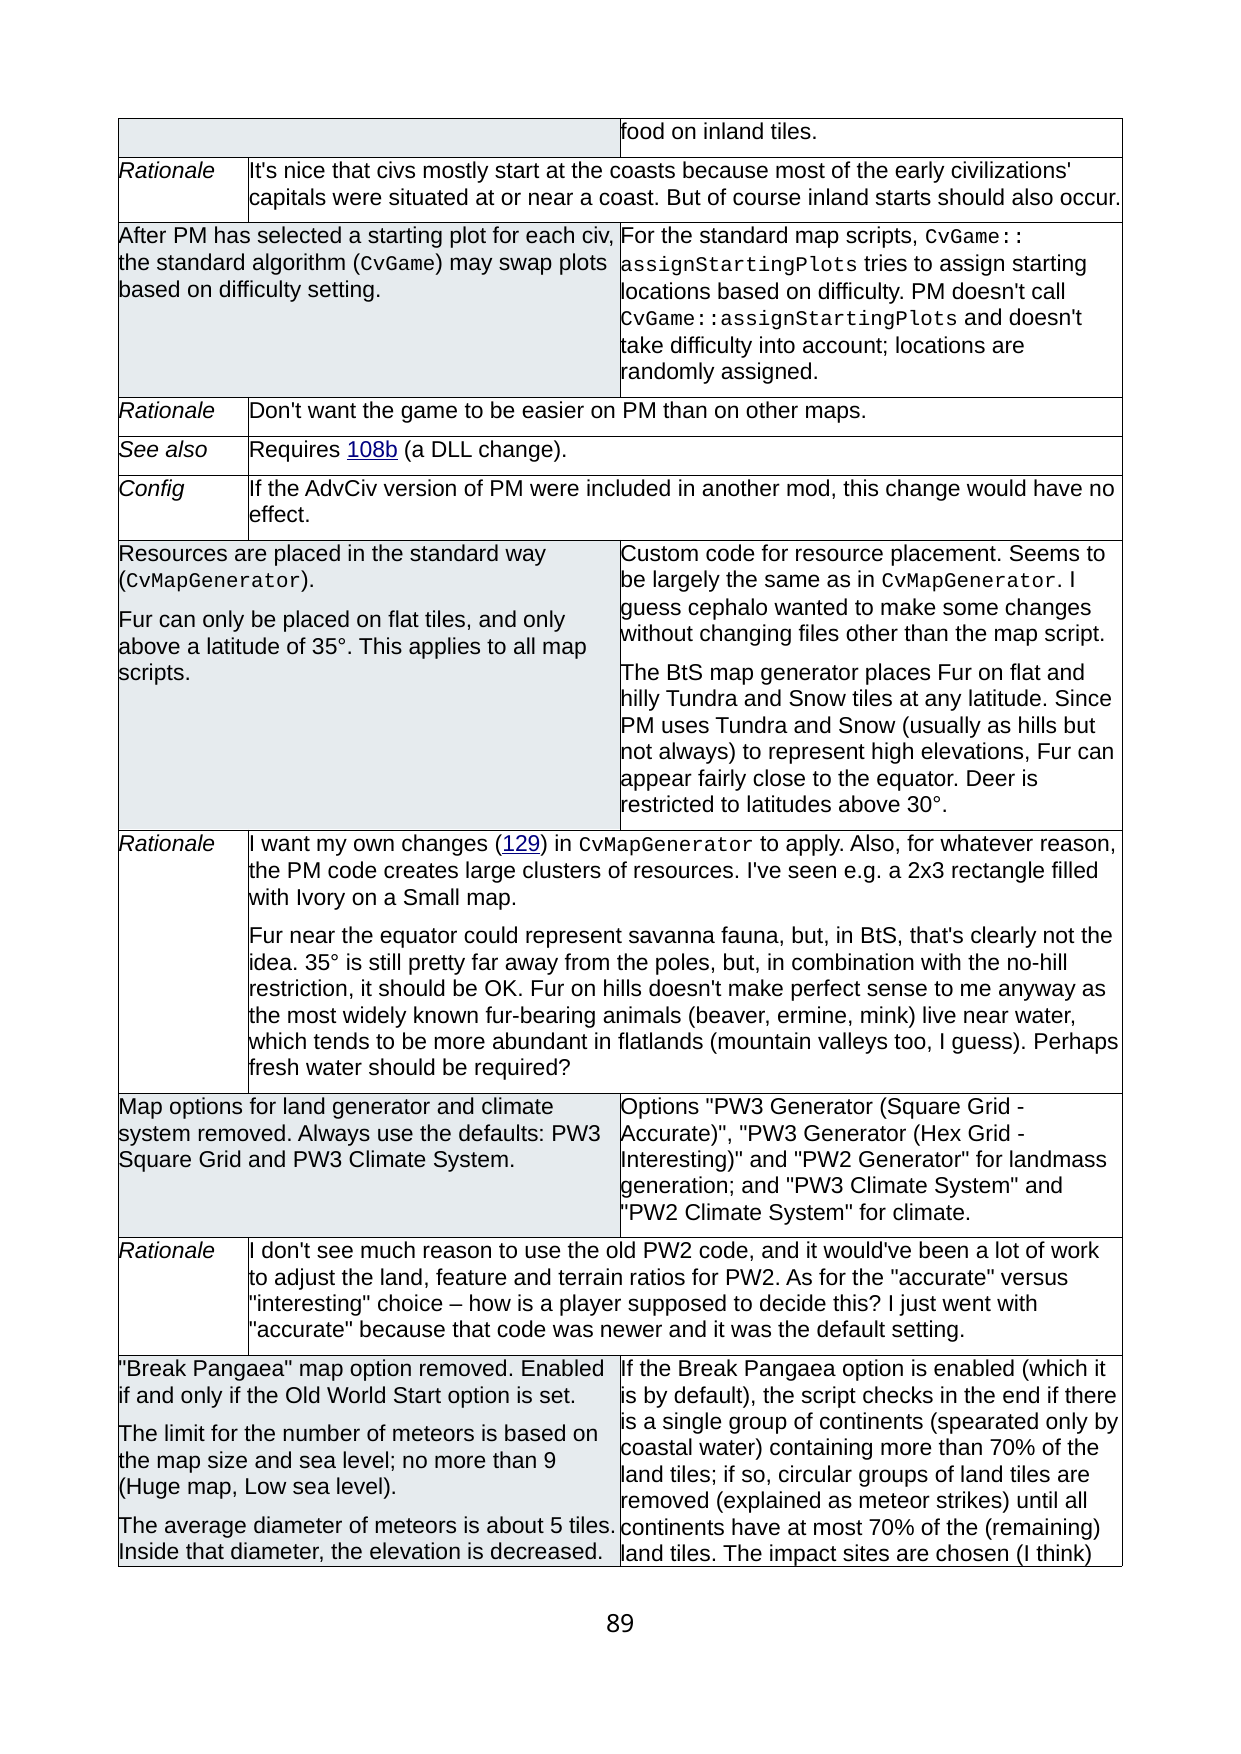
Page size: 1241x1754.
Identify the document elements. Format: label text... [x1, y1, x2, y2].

table_cell Rationale [119, 831, 248, 1093]
table_cell I want my own changes (129) in CvMapGenerator to apply. Also, for whatever reason, the PM code creates large clusters of resources. I've seen e.g. a 2x3 rectangle filled with Ivory on a Small map. Fur near the equator could represent savanna fauna, but, in BtS, that's clearly not the idea. 35° is still pretty far away from the poles, but, in combination with the no-hill restriction, it should be OK. Fur on hills doesn't make perfect sense to me anyway as the most widely known fur-bearing animals (beaver, ermine, mink) live near water, which tends to be more abundant in flatlands (mountain valleys too, I guess). Perhaps fresh water should be required? [249, 831, 1122, 1093]
table_cell See also [119, 437, 248, 474]
table_cell Don't want the game to be easier on PM than on other maps. [249, 398, 1122, 436]
table_cell "Break Pangaea" map option removed. Enabled if and only if the Old World Start option is set. The limit for the number of meteors is based on the map size and sea level; no more than 9 (Huge map, Low sea level). The average diameter of meteors is about 5 tiles. Inside that diameter, the elevation is decreased. [119, 1356, 620, 1566]
table_cell For the standard map scripts, CvGame:: assignStartingPlots tries to assign starting locations based on difficulty. PM doesn't call CvGame::assignStartingPlots and doesn't take difficulty into account; locations are randomly assigned. [621, 223, 1122, 397]
table_cell Rationale [119, 398, 248, 436]
table_cell After PM has selected a starting plot for each civ, the standard algorithm (CvGame) may swap plots based on difficulty setting. [119, 223, 620, 397]
table_cell Map options for land generator and climate system removed. Always use the defaults: PW3 Square Grid and PW3 Climate System. [119, 1094, 620, 1237]
table_cell Config [119, 476, 248, 540]
table_cell It's nice that civs mostly start at the coasts because most of the early civilizations' capitals were situated at or near a coast. But of course inland starts should also occur. [249, 158, 1122, 222]
table_cell Resources are placed in the standard way (CvMapGenerator). Fur can only be placed on flat tiles, and only above a latitude of 35°. This applies to all map scripts. [119, 541, 620, 829]
table_cell Rationale [119, 1238, 248, 1355]
table_cell I don't see much reason to use the old PW2 code, and it would've been a lot of work to adjust the land, feature and terrain ratios for PW2. As for the "accurate" versus "interesting" choice – how is a player supposed to decide this? I just went with "accurate" because that code was newer and it was the default setting. [249, 1238, 1122, 1355]
table_cell Requires 108b (a DLL change). [249, 437, 1122, 474]
table_cell If the AdvCiv version of PM were included in another mod, this change would have no effect. [249, 476, 1122, 540]
table_cell Options "PW3 Generator (Square Grid - Accurate)", "PW3 Generator (Hex Grid - Interesting)" and "PW2 Generator" for landmass generation; and "PW3 Climate System" and "PW2 Climate System" for climate. [621, 1094, 1122, 1237]
table_cell food on inland tiles. [621, 119, 1122, 157]
table_cell [119, 119, 620, 157]
table_cell If the Break Pangaea option is enabled (which it is by default), the script checks in the end if there is a single group of continents (spearated only by coastal water) containing more than 70% of the land tiles; if so, circular groups of land tiles are removed (explained as meteor strikes) until all continents have at most 70% of the (remai­ning) land tiles. The impact sites are chosen (I think) [621, 1356, 1122, 1566]
table_cell Rationale [119, 158, 248, 222]
table_cell Custom code for resource placement. Seems to be largely the same as in CvMapGenerator. I guess cephalo wanted to make some changes without changing files other than the map script. The BtS map generator places Fur on flat and hilly Tundra and Snow tiles at any latitude. Since PM uses Tundra and Snow (usually as hills but not always) to represent high elevations, Fur can appear fairly close to the equator. Deer is restricted to latitudes above 30°. [621, 541, 1122, 829]
